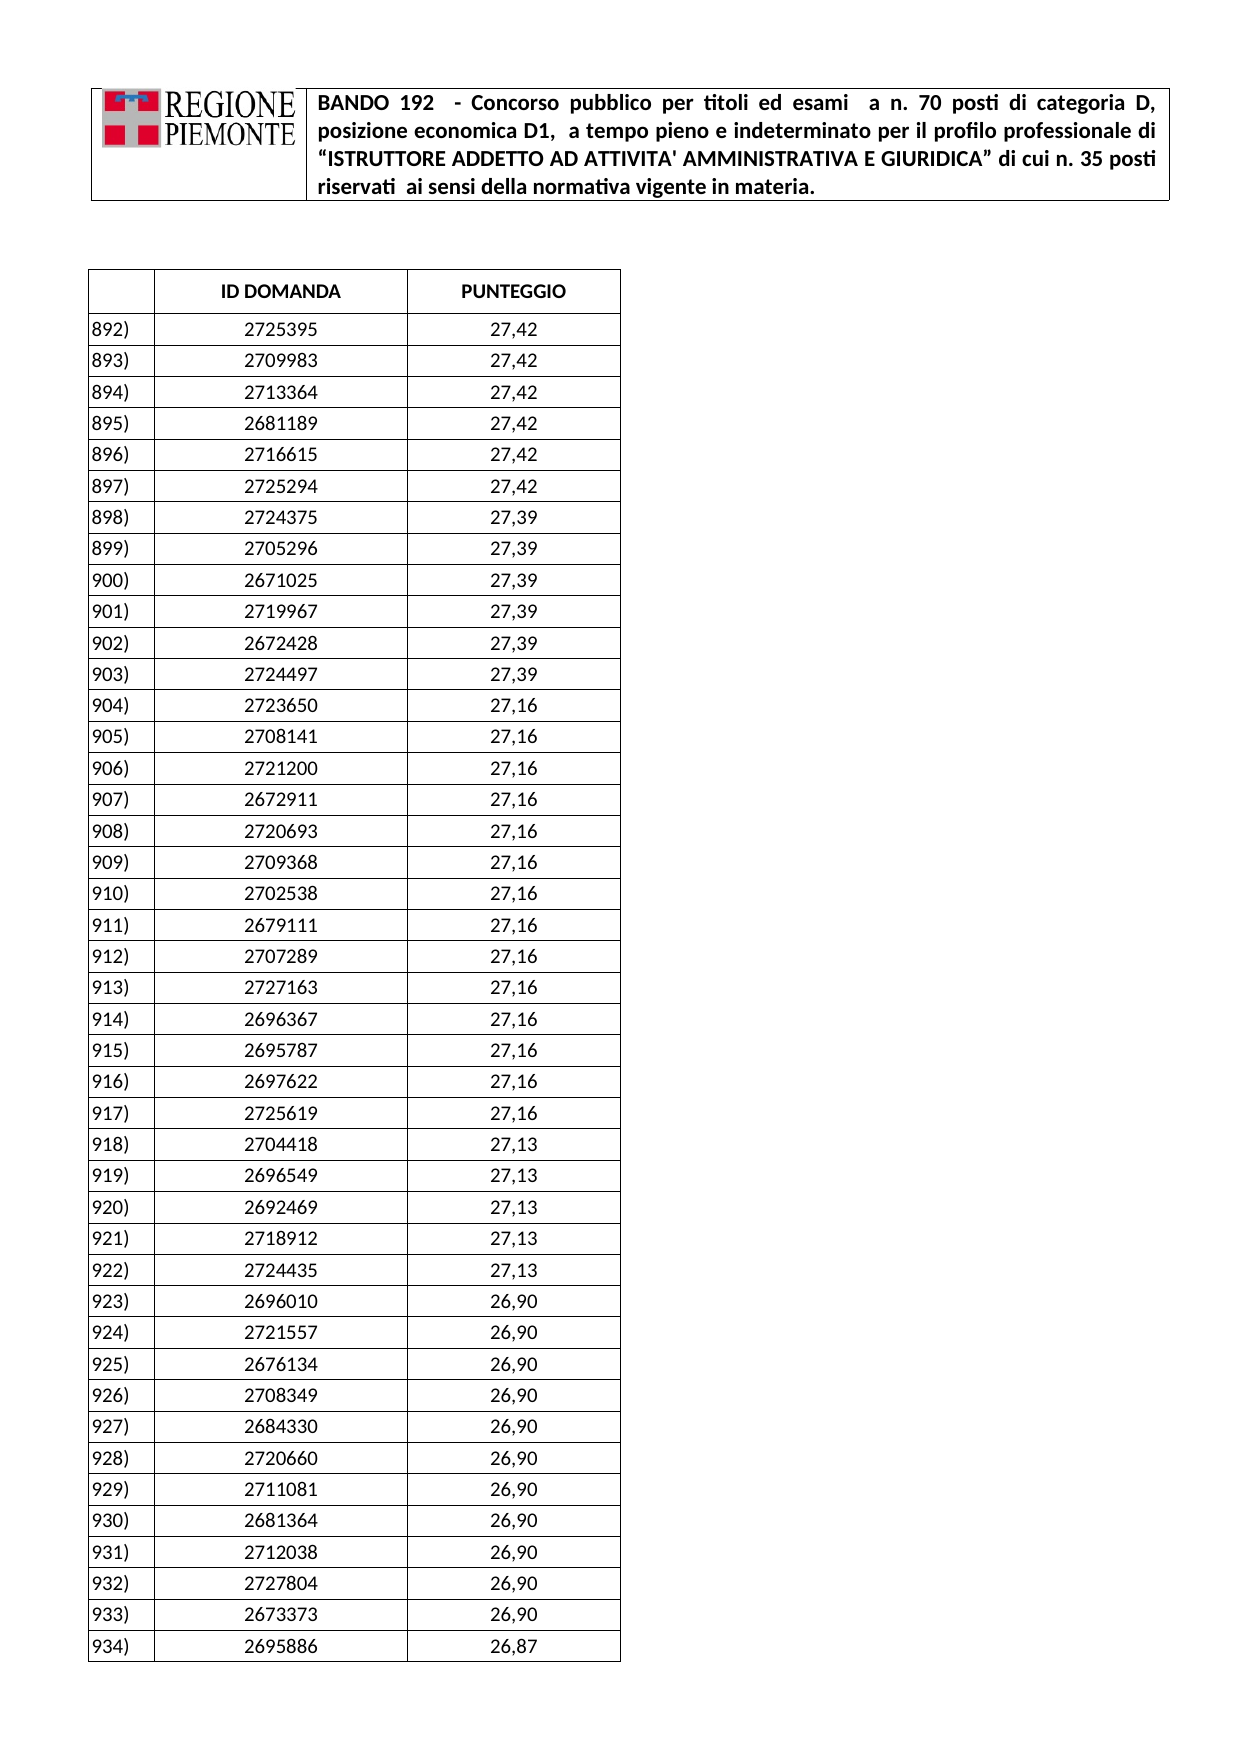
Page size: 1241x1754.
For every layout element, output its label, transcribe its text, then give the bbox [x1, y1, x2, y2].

table_cell [89, 659, 154, 689]
table_cell 2720693 [155, 816, 407, 846]
table_cell 27,16 [408, 973, 620, 1003]
table_cell [89, 596, 154, 627]
table_cell 27,16 [408, 1004, 620, 1034]
table_cell 2695886 [155, 1631, 407, 1661]
table_cell [89, 1161, 154, 1191]
table_cell [89, 1224, 154, 1254]
table_cell [89, 1035, 154, 1066]
table_cell [89, 346, 154, 376]
table_cell [89, 1098, 154, 1128]
table_cell 2673373 [155, 1600, 407, 1630]
table_cell 26,90 [408, 1349, 620, 1379]
table_cell [89, 377, 154, 407]
table_cell 27,16 [408, 1098, 620, 1128]
table_cell 2707289 [155, 941, 407, 972]
table_cell [89, 502, 154, 533]
table_cell [89, 1255, 154, 1285]
table_cell 27,16 [408, 690, 620, 721]
table_cell 27,16 [408, 910, 620, 940]
table_cell 2697622 [155, 1067, 407, 1097]
table_cell [89, 1443, 154, 1473]
table_header ID DOMANDA [155, 270, 407, 313]
table_cell 2672911 [155, 785, 407, 815]
table_cell 27,42 [408, 471, 620, 501]
table_cell 2711081 [155, 1474, 407, 1504]
table_cell 2692469 [155, 1192, 407, 1222]
table_cell 2723650 [155, 690, 407, 721]
table_cell 26,90 [408, 1474, 620, 1504]
table_cell 2718912 [155, 1224, 407, 1254]
table_cell 27,13 [408, 1192, 620, 1222]
table_cell 27,42 [408, 408, 620, 438]
table_cell 2725395 [155, 314, 407, 344]
table_cell 2681189 [155, 408, 407, 438]
table_cell 27,42 [408, 346, 620, 376]
table_cell 2679111 [155, 910, 407, 940]
table_cell 2684330 [155, 1412, 407, 1442]
table_cell [89, 722, 154, 752]
table_cell 2719967 [155, 596, 407, 627]
table_cell [89, 1129, 154, 1160]
table_cell 27,13 [408, 1161, 620, 1191]
table_cell [89, 973, 154, 1003]
table_cell 26,90 [408, 1286, 620, 1316]
table_cell [89, 1474, 154, 1504]
table_cell [89, 534, 154, 564]
table_cell 2696010 [155, 1286, 407, 1316]
table_cell 2676134 [155, 1349, 407, 1379]
table_cell 27,16 [408, 1067, 620, 1097]
table_cell 27,16 [408, 785, 620, 815]
table_cell 2724497 [155, 659, 407, 689]
table_cell 2709368 [155, 847, 407, 877]
table_cell [89, 690, 154, 721]
table_cell [89, 628, 154, 658]
table_cell [89, 565, 154, 595]
table_cell 26,90 [408, 1380, 620, 1411]
table_cell [89, 1067, 154, 1097]
table_cell 2713364 [155, 377, 407, 407]
table_cell 27,16 [408, 847, 620, 877]
table_cell [89, 1600, 154, 1630]
table_cell 27,13 [408, 1129, 620, 1160]
table_cell 2712038 [155, 1537, 407, 1567]
table_cell [89, 1192, 154, 1222]
table_cell 27,16 [408, 816, 620, 846]
table_cell 2704418 [155, 1129, 407, 1160]
table_cell 2727163 [155, 973, 407, 1003]
table_cell 2708141 [155, 722, 407, 752]
table_cell [89, 314, 154, 344]
table_cell [89, 753, 154, 783]
table_cell 2705296 [155, 534, 407, 564]
table_cell 2709983 [155, 346, 407, 376]
table_cell [89, 1004, 154, 1034]
table_cell [89, 1568, 154, 1599]
table_cell 2695787 [155, 1035, 407, 1066]
table_cell 27,39 [408, 659, 620, 689]
table_cell 2725294 [155, 471, 407, 501]
table_cell 2725619 [155, 1098, 407, 1128]
table_cell 27,39 [408, 565, 620, 595]
table_cell 27,42 [408, 377, 620, 407]
table_cell [89, 910, 154, 940]
table_cell 2702538 [155, 879, 407, 909]
table_cell 27,13 [408, 1255, 620, 1285]
table_cell 27,39 [408, 502, 620, 533]
table_cell [89, 1412, 154, 1442]
table_cell 27,16 [408, 941, 620, 972]
table_cell [89, 408, 154, 438]
table_cell 26,90 [408, 1537, 620, 1567]
table_cell 27,39 [408, 628, 620, 658]
table_cell [89, 785, 154, 815]
table_cell 2716615 [155, 440, 407, 470]
table_cell 2696367 [155, 1004, 407, 1034]
table_cell 2724435 [155, 1255, 407, 1285]
table_cell 27,16 [408, 722, 620, 752]
table_cell 26,90 [408, 1568, 620, 1599]
table_cell 27,39 [408, 534, 620, 564]
table_cell [89, 1506, 154, 1536]
table_cell [89, 1286, 154, 1316]
table_cell 2720660 [155, 1443, 407, 1473]
table_cell 2708349 [155, 1380, 407, 1411]
table_cell [89, 471, 154, 501]
table_cell 27,42 [408, 314, 620, 344]
table_cell [89, 816, 154, 846]
table_cell [89, 1349, 154, 1379]
table_cell [89, 440, 154, 470]
table_cell [89, 1380, 154, 1411]
table_cell 26,90 [408, 1412, 620, 1442]
table_cell [89, 1537, 154, 1567]
table_header PUNTEGGIO [408, 270, 620, 313]
table_cell 27,16 [408, 1035, 620, 1066]
table_cell 2681364 [155, 1506, 407, 1536]
table_cell 27,16 [408, 753, 620, 783]
table_cell 2724375 [155, 502, 407, 533]
table_cell 2672428 [155, 628, 407, 658]
table_cell [89, 1317, 154, 1348]
table_cell 27,39 [408, 596, 620, 627]
table_cell 27,13 [408, 1224, 620, 1254]
table_cell 2721200 [155, 753, 407, 783]
table_cell 26,90 [408, 1600, 620, 1630]
table_cell [89, 1631, 154, 1661]
table_cell 26,90 [408, 1443, 620, 1473]
table_cell 27,16 [408, 879, 620, 909]
table_cell 26,87 [408, 1631, 620, 1661]
table_cell [89, 941, 154, 972]
table_cell 2727804 [155, 1568, 407, 1599]
table_cell 26,90 [408, 1506, 620, 1536]
table_cell 2721557 [155, 1317, 407, 1348]
table_cell 2696549 [155, 1161, 407, 1191]
table_cell 2671025 [155, 565, 407, 595]
table_cell [89, 847, 154, 877]
table_cell 27,42 [408, 440, 620, 470]
picture [101, 87, 296, 148]
table_cell 26,90 [408, 1317, 620, 1348]
table_cell [89, 879, 154, 909]
table_header [89, 270, 154, 313]
